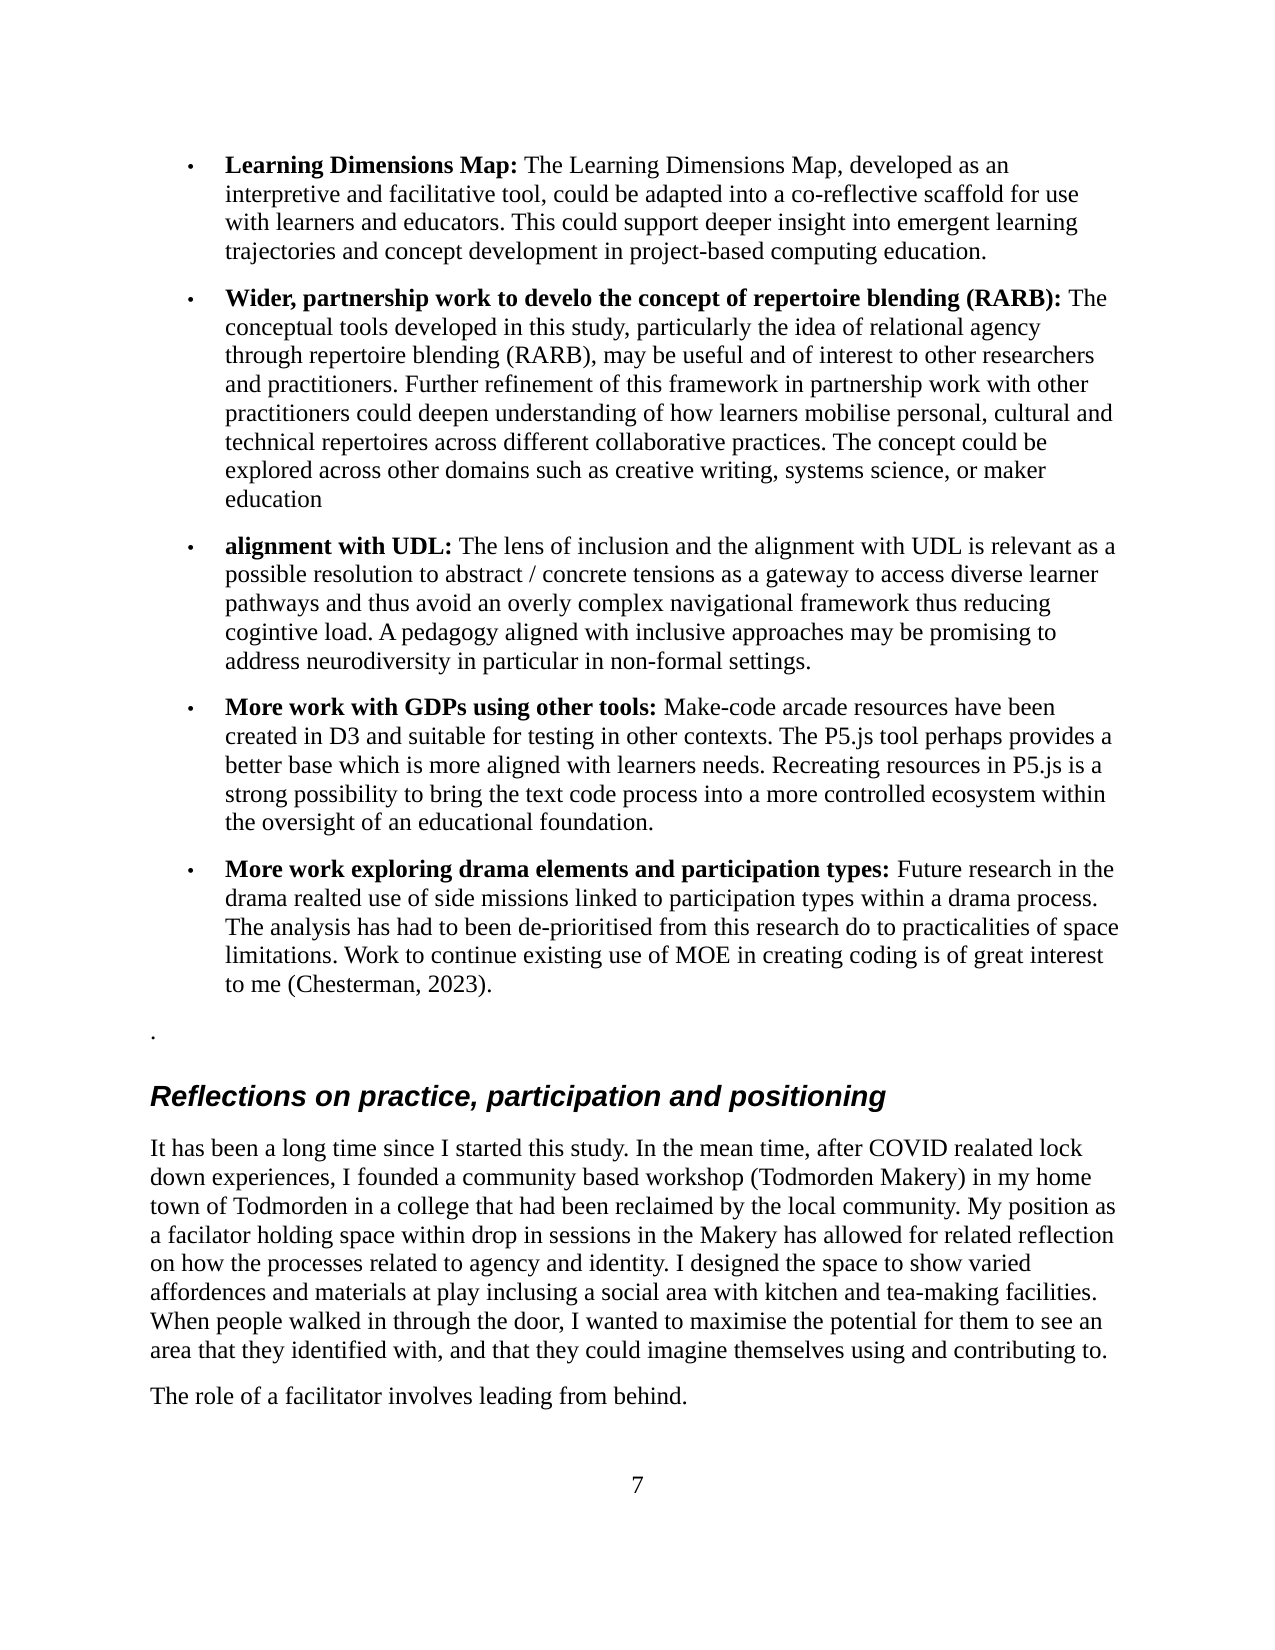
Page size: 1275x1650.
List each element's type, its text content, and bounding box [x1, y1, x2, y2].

text The role of a facilitator involves leading from behind. [150, 1381, 1125, 1410]
subtitle Reflections on practice, participation and positioning [150, 1078, 1125, 1112]
text . [150, 1016, 1125, 1044]
list More work exploring drama elements and participation types: Future research in the drama realted use of side missions linked to participation types within a drama process. The analysis has had to been de-prioritised from this research do to practicalities of space limitations. Work to continue existing use of MOE in creating coding is of great interest to me (Chesterman, 2023). [187, 854, 1125, 998]
list Learning Dimensions Map: The Learning Dimensions Map, developed as an interpretive and facilitative tool, could be adapted into a co-reflective scaffold for use with learners and educators. This could support deeper insight into emergent learning trajectories and concept development in project-based computing education. [187, 150, 1125, 265]
list alignment with UDL: The lens of inclusion and the alignment with UDL is relevant as a possible resolution to abstract / concrete tensions as a gateway to access diverse learner pathways and thus avoid an overly complex navigational framework thus reducing cogintive load. A pedagogy aligned with inclusive approaches may be promising to address neurodiversity in particular in non-formal settings. [187, 531, 1125, 674]
text It has been a long time since I started this study. In the mean time, after COVID realated lock down experiences, I founded a community based workshop (Todmorden Makery) in my home town of Todmorden in a college that had been reclaimed by the local community. My position as a facilator holding space within drop in sessions in the Makery has allowed for related reflection on how the processes related to agency and identity. I designed the space to show varied affordences and materials at play inclusing a social area with kitchen and tea-making facilities. When people walked in through the door, I wanted to maximise the potential for them to see an area that they identified with, and that they could imagine themselves using and contributing to. [150, 1133, 1125, 1363]
list Wider, partnership work to develo the concept of repertoire blending (RARB): The conceptual tools developed in this study, particularly the idea of relational agency through repertoire blending (RARB), may be useful and of interest to other researchers and practitioners. Further refinement of this framework in partnership work with other practitioners could deepen understanding of how learners mobilise personal, cultural and technical repertoires across different collaborative practices. The concept could be explored across other domains such as creative writing, systems science, or maker education [187, 283, 1125, 513]
list More work with GDPs using other tools: Make-code arcade resources have been created in D3 and suitable for testing in other contexts. The P5.js tool perhaps provides a better base which is more aligned with learners needs. Recreating resources in P5.js is a strong possibility to bring the text code process into a more controlled ecosystem within the oversight of an educational foundation. [187, 692, 1125, 836]
